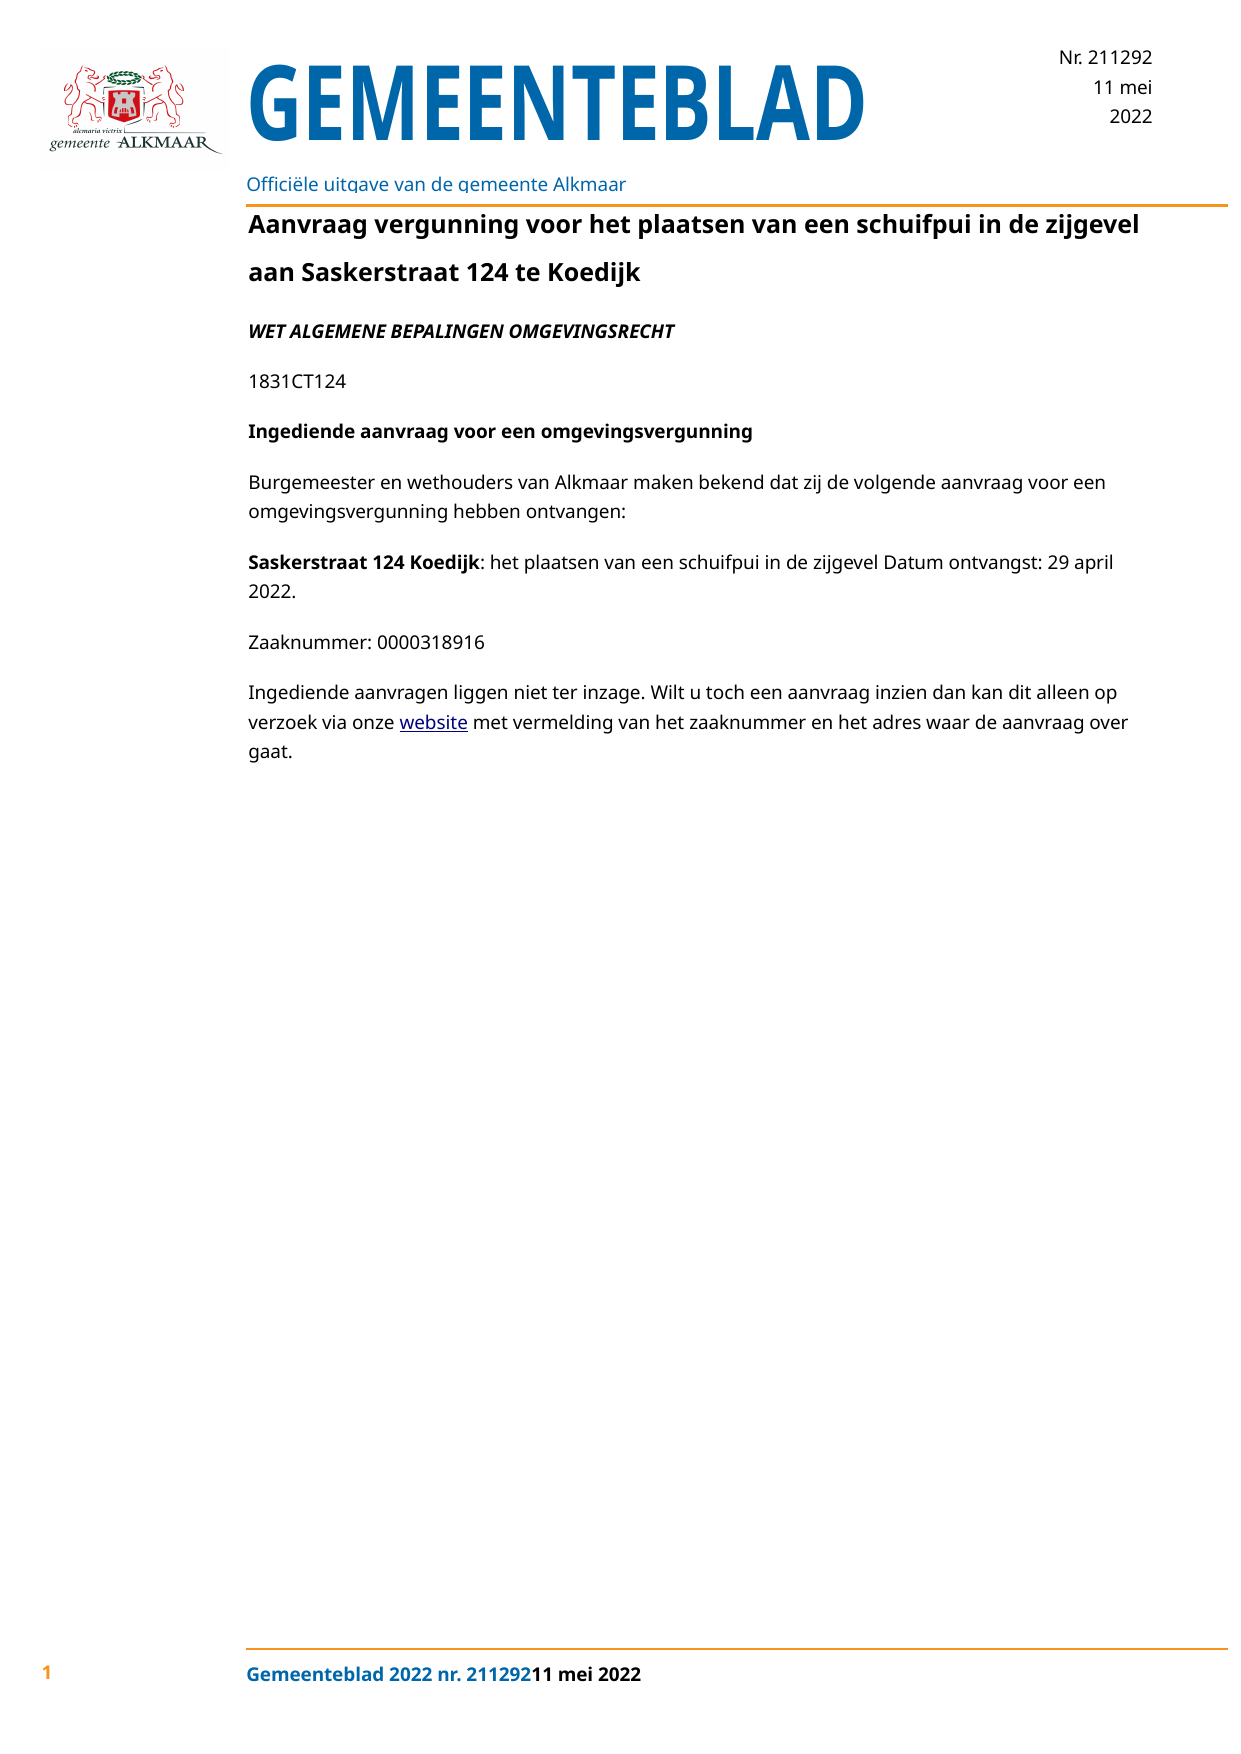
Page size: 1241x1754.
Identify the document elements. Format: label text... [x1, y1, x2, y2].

text WET ALGEMENE BEPALINGEN OMGEVINGSRECHT [248, 318, 1152, 344]
text Ingediende aanvragen liggen niet ter inzage. Wilt u toch een aanvraag inzien dan kan dit alleen op verzoek via onze website met vermelding van het zaaknummer en het adres waar de aanvraag over gaat. [248, 679, 1152, 764]
text Burgemeester en wethouders van Alkmaar maken bekend dat zij de volgende aanvraag voor een omgevingsvergunning hebben ontvangen: [248, 469, 1152, 524]
text Aanvraag vergunning voor het plaatsen van een schuifpui in de zijgevel aan Saskerstraat 124 te Koedijk [248, 207, 1152, 288]
picture [41, 47, 231, 172]
text Saskerstraat 124 Koedijk: het plaatsen van een schuifpui in de zijgevel Datum ontvangst: 29 april 2022. [248, 549, 1152, 604]
text Zaaknummer: 0000318916 [248, 629, 1152, 655]
text Ingediende aanvraag voor een omgevingsvergunning [248, 419, 1152, 444]
text 1831CT124 [248, 368, 1152, 394]
